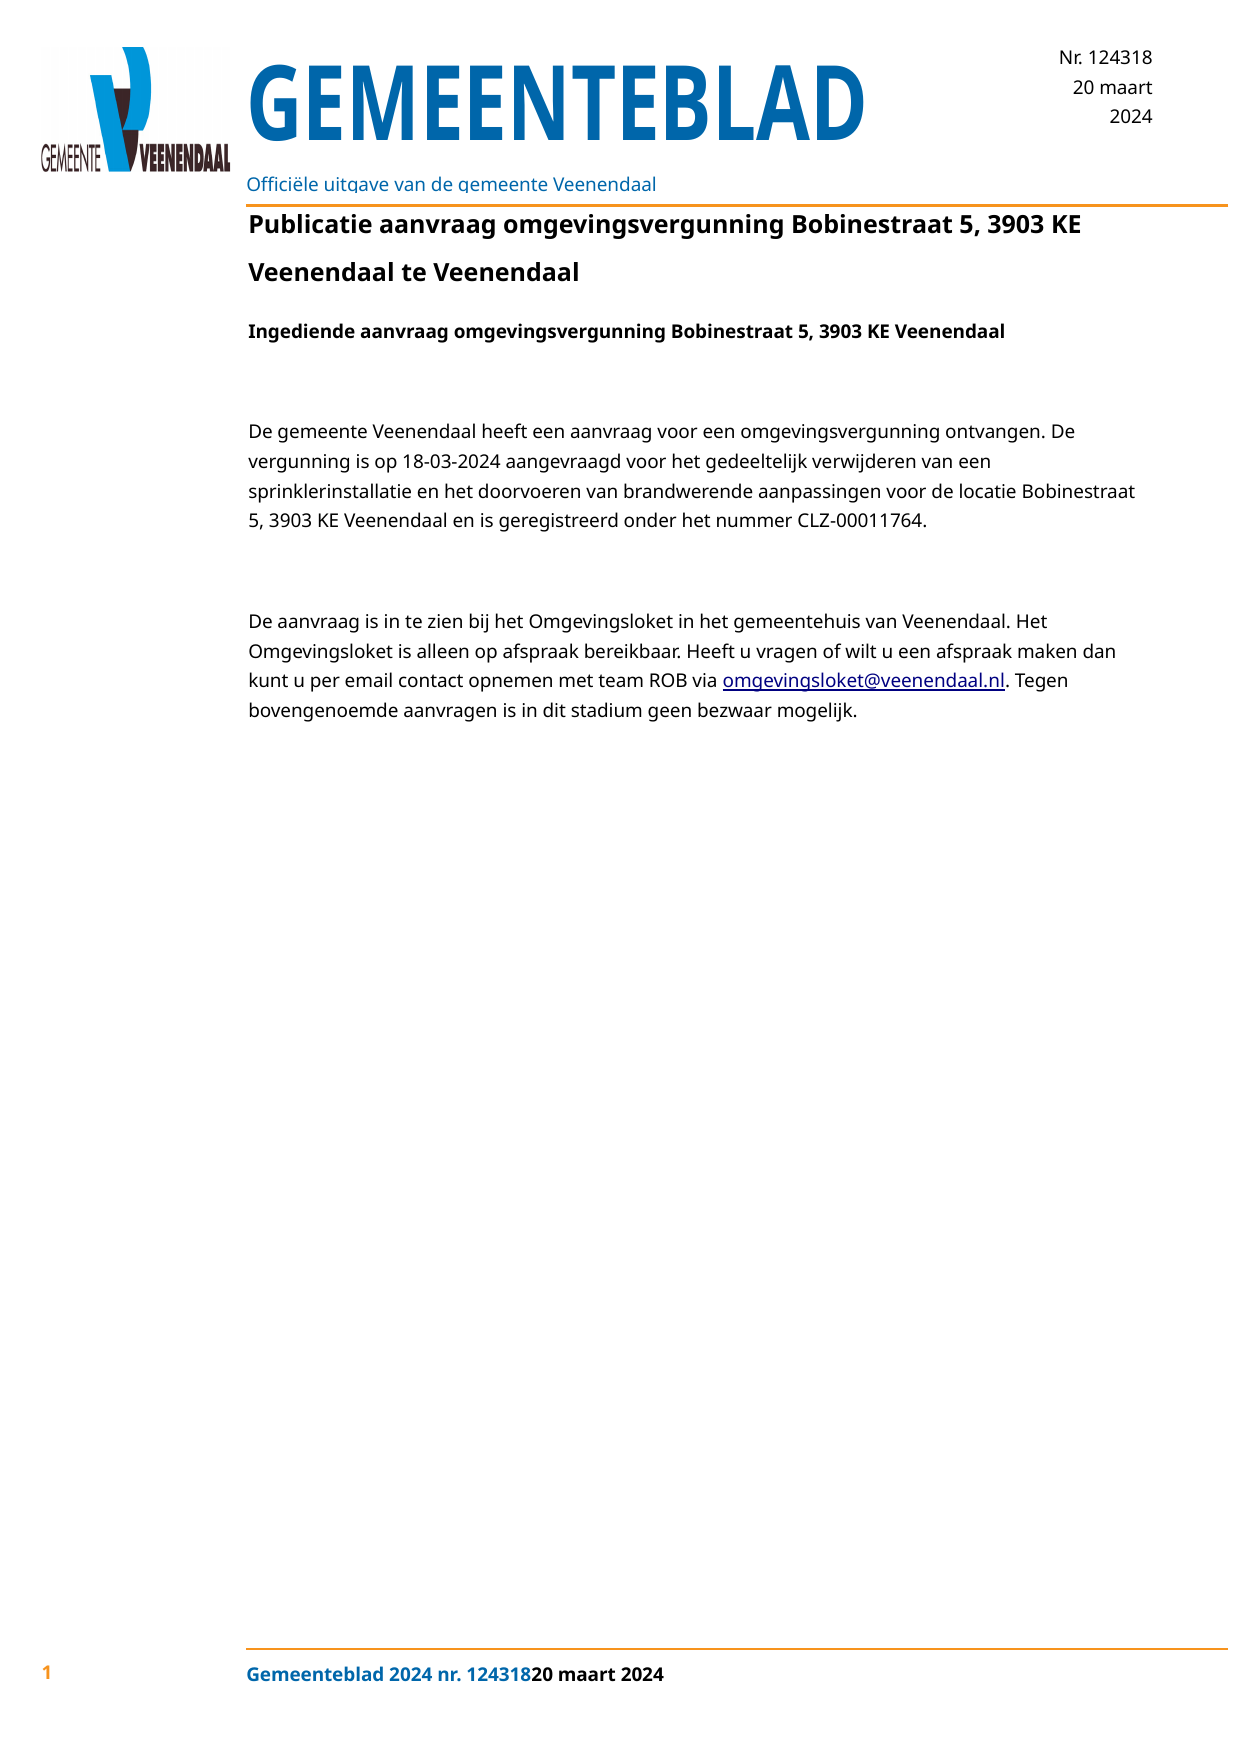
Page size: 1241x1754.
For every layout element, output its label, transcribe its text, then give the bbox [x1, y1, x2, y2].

picture [123, 47, 231, 172]
text De gemeente Veenendaal heeft een aanvraag voor een omgevingsvergunning ontvangen. De vergunning is op 18-03-2024 aangevraagd voor het gedeeltelijk verwijderen van een sprinklerinstallatie en het doorvoeren van brandwerende aanpassingen voor de locatie Bobinestraat 5, 3903 KE Veenendaal en is geregistreerd onder het nummer CLZ-00011764. [248, 419, 1152, 533]
text De aanvraag is in te zien bij het Omgevingsloket in het gemeentehuis van Veenendaal. Het Omgevingsloket is alleen op afspraak bereikbaar. Heeft u vragen of wilt u een afspraak maken dan kunt u per email contact opnemen met team ROB via omgevingsloket@veenendaal.nl. Tegen bovengenoemde aanvragen is in dit stadium geen bezwaar mogelijk. [248, 608, 1152, 723]
text Ingediende aanvraag omgevingsvergunning Bobinestraat 5, 3903 KE Veenendaal [248, 318, 1152, 344]
text Publicatie aanvraag omgevingsvergunning Bobinestraat 5, 3903 KE Veenendaal te Veenendaal [248, 207, 1152, 288]
picture [41, 47, 130, 172]
